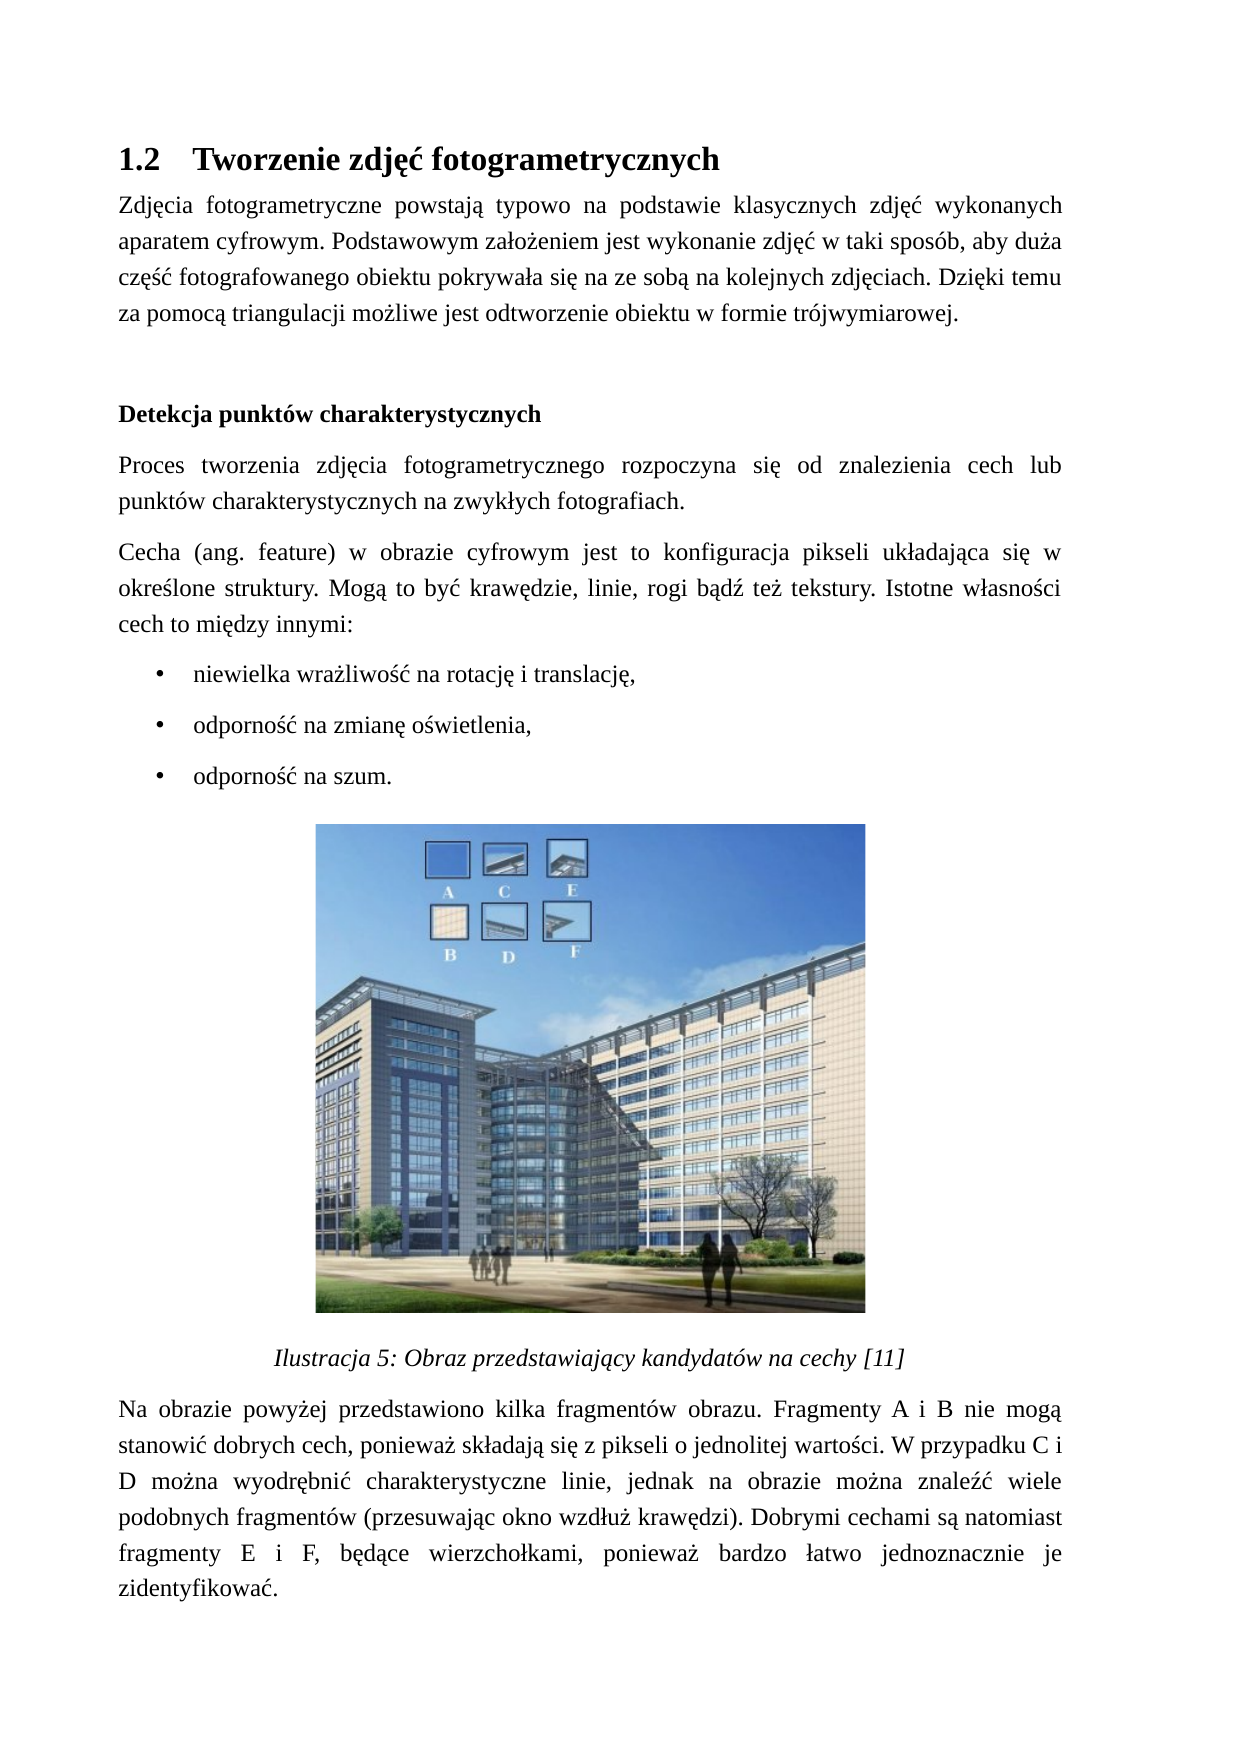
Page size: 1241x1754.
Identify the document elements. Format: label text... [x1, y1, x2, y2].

text Na obrazie powyżej przedstawiono kilka fragmentów obrazu. Fragmenty A i B nie mogą stanowić dobrych cech, ponieważ składają się z pikseli o jednolitej wartości. W przypadku C i D można wyodrębnić charakterystyczne linie, jednak na obrazie można znaleźć wiele podobnych fragmentów (przesuwając okno wzdłuż krawędzi). Dobrymi cechami są natomiast fragmenty E i F, będące wierzchołkami, ponieważ bardzo łatwo jednoznacznie je zidentyfikować. [118, 1394, 1063, 1602]
text Ilustracja 5: Obraz przedstawiający kandydatów na cechy [11] [238, 1343, 943, 1372]
text Detekcja punktów charakterystycznych [118, 399, 1063, 428]
text Zdjęcia fotogrametryczne powstają typowo na podstawie klasycznych zdjęć wykonanych aparatem cyfrowym. Podstawowym założeniem jest wykonanie zdjęć w taki sposób, aby duża część fotografowanego obiektu pokrywała się na ze sobą na kolejnych zdjęciach. Dzięki temu za pomocą triangulacji możliwe jest odtworzenie obiektu w formie trójwymiarowej. [118, 190, 1063, 327]
text Proces tworzenia zdjęcia fotogrametrycznego rozpoczyna się od znalezienia cech lub punktów charakterystycznych na zwykłych fotografiach. [118, 450, 1063, 515]
subtitle Tworzenie zdjęć fotogrametrycznych [118, 139, 1063, 178]
list odporność na szum. [156, 761, 1063, 789]
list odporność na zmianę oświetlenia, [156, 710, 1063, 739]
list niewielka wrażliwość na rotację i translację, [156, 659, 1063, 688]
picture [315, 824, 866, 1313]
text Cecha (ang. feature) w obrazie cyfrowym jest to konfiguracja pikseli układająca się w określone struktury. Mogą to być krawędzie, linie, rogi bądź też tekstury. Istotne własności cech to między innymi: [118, 537, 1063, 637]
